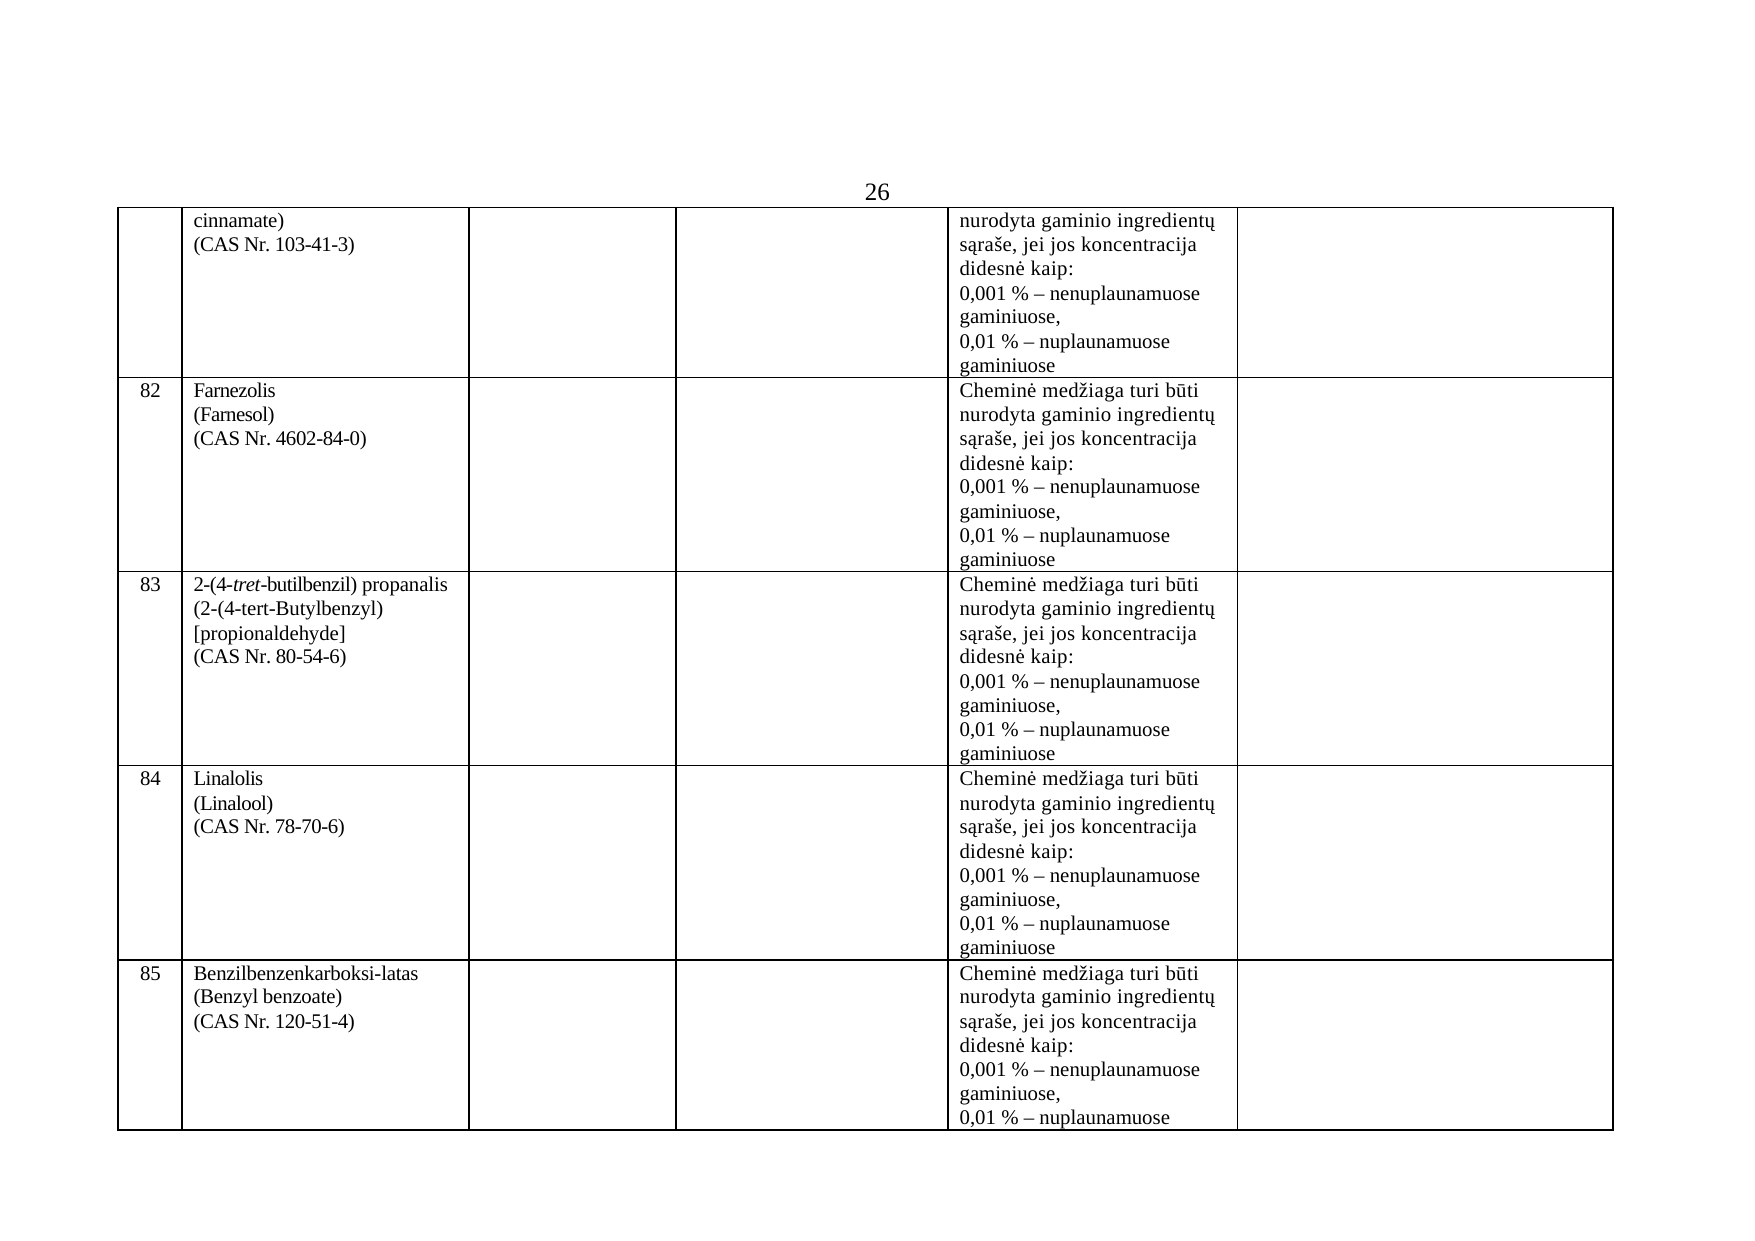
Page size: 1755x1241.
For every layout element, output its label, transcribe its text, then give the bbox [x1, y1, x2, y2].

table_cell 0,001 % – nenuplaunamuose gaminiuose, 0,01 % – nuplaunamuose gaminiuose [949, 863, 1237, 959]
table_cell [470, 863, 675, 959]
table_cell [1614, 207, 1754, 377]
table_cell 83 [119, 572, 181, 765]
table_cell [677, 863, 947, 959]
table_cell [1614, 765, 1754, 863]
table_cell nurodyta gaminio ingredientų sąraše, jei jos koncentracija didesnė kaip: 0,001 % – nenuplaunamuose gaminiuose, 0,01 % – nuplaunamuose gaminiuose [949, 208, 1237, 377]
table_cell [119, 208, 181, 377]
table_cell 82 [119, 378, 181, 571]
table_cell [470, 961, 675, 1129]
table_cell [1238, 863, 1612, 959]
table_cell [677, 378, 947, 571]
table_cell Benzilbenzenkarboksi-latas (Benzyl benzoate) (CAS Nr. 120-51-4) [183, 961, 468, 1129]
table_cell [1614, 959, 1754, 1129]
table_cell [1238, 766, 1612, 863]
table_cell [470, 572, 675, 765]
table_cell [677, 766, 947, 863]
table_cell Cheminė medžiaga turi būti nurodyta gaminio ingredientų sąraše, jei jos koncentracija didesnė kaip: 0,001 % – nenuplaunamuose gaminiuose, 0,01 % – nuplaunamuose gaminiuose [949, 378, 1237, 571]
table_cell [119, 863, 181, 959]
table_cell [470, 378, 675, 571]
table_cell [677, 208, 947, 377]
table_cell [677, 572, 947, 765]
table_cell [183, 863, 468, 959]
table_cell [1614, 377, 1754, 571]
table_cell [1614, 571, 1754, 765]
table_cell [1238, 208, 1612, 377]
table_cell [1238, 378, 1612, 571]
table_cell cinnamate) (CAS Nr. 103-41-3) [183, 208, 468, 377]
table_cell Cheminė medžiaga turi būti nurodyta gaminio ingredientų sąraše, jei jos koncentracija didesnė kaip: 0,001 % – nenuplaunamuose gaminiuose, 0,01 % – nuplaunamuose gaminiuose [949, 572, 1237, 765]
table_cell [470, 766, 675, 863]
table_cell [1238, 572, 1612, 765]
table_cell Farnezolis (Farnesol) (CAS Nr. 4602-84-0) [183, 378, 468, 571]
table_cell [470, 208, 675, 377]
table_cell [677, 961, 947, 1129]
table_cell 84 [119, 766, 181, 863]
table_cell Linalolis (Linalool) (CAS Nr. 78-70-6) [183, 766, 468, 863]
table_cell Cheminė medžiaga turi būti nurodyta gaminio ingredientų sąraše, jei jos koncentracija didesnė kaip: 0,001 % – nenuplaunamuose gaminiuose, 0,01 % – nuplaunamuose [949, 961, 1237, 1129]
table_cell 85 [119, 961, 181, 1129]
table_cell 2-(4-tret-butilbenzil) propanalis (2-(4-tert-Butylbenzyl) [propionaldehyde] (CAS Nr. 80-54-6) [183, 572, 468, 765]
table_cell [1238, 961, 1612, 1129]
table_cell Cheminė medžiaga turi būti nurodyta gaminio ingredientų sąraše, jei jos koncentracija didesnė kaip: [949, 766, 1237, 863]
table_cell [1614, 863, 1754, 959]
